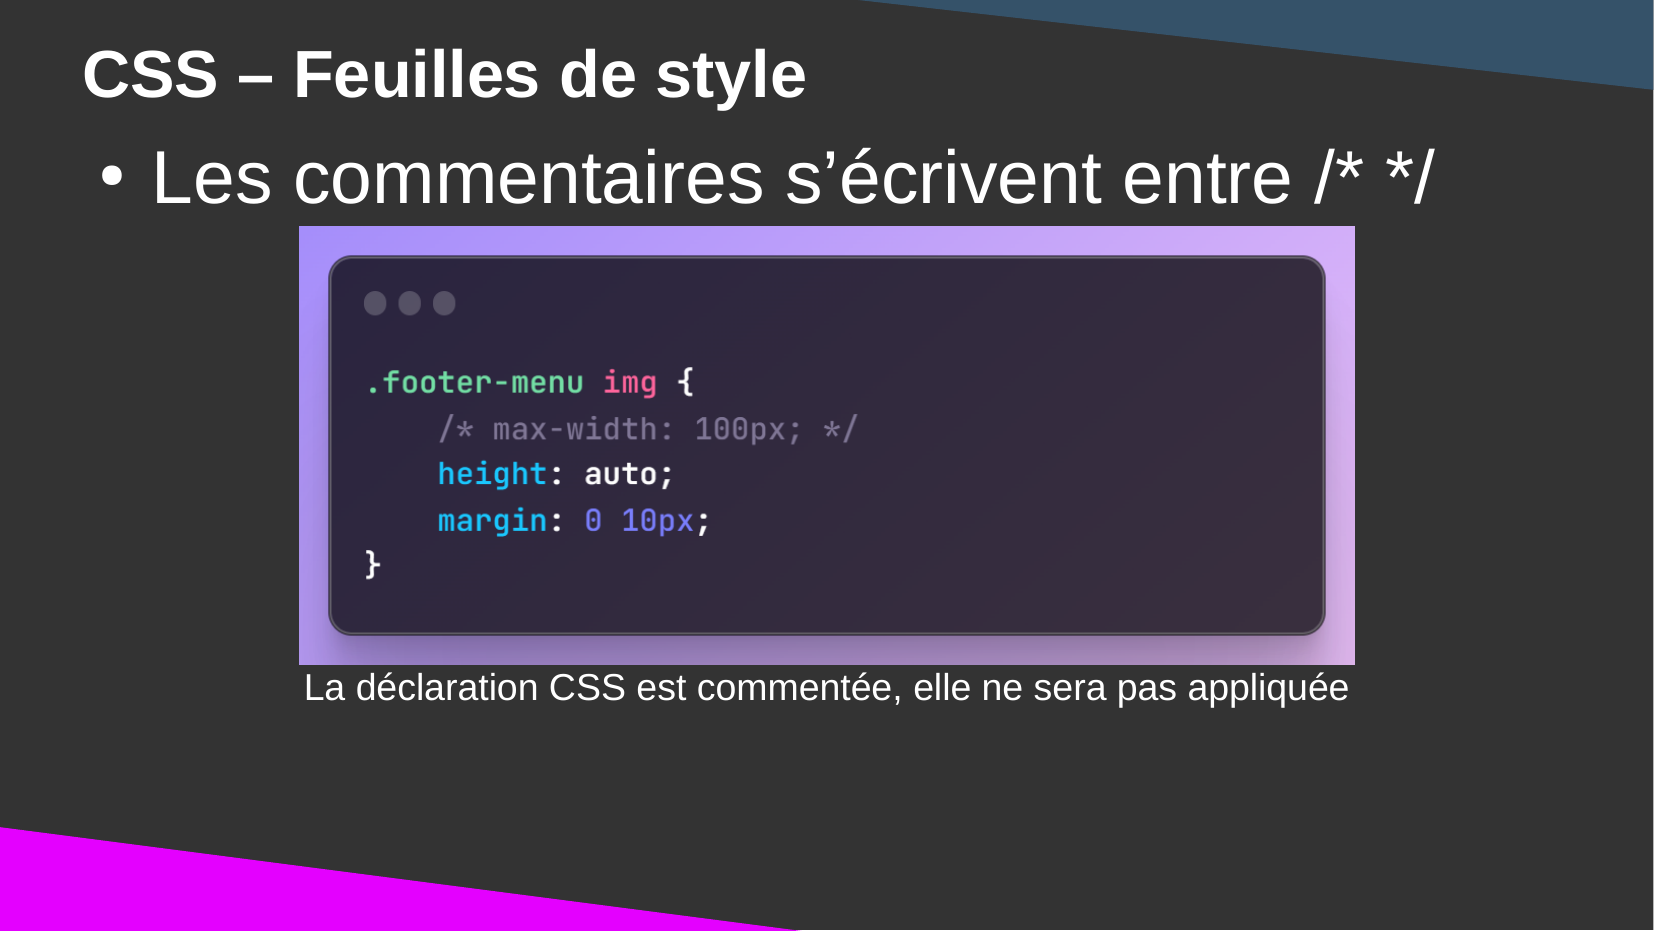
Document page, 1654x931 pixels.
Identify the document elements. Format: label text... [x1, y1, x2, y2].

list Les commentaires s’écrivent entre /* */ [80, 135, 1605, 237]
picture [299, 226, 1355, 658]
text_box La déclaration CSS est commentée, elle ne sera pas appliquée [258, 658, 1395, 758]
text_box [858, 0, 1654, 90]
title CSS – Feuilles de style [82, 37, 1571, 114]
text_box [0, 827, 802, 931]
